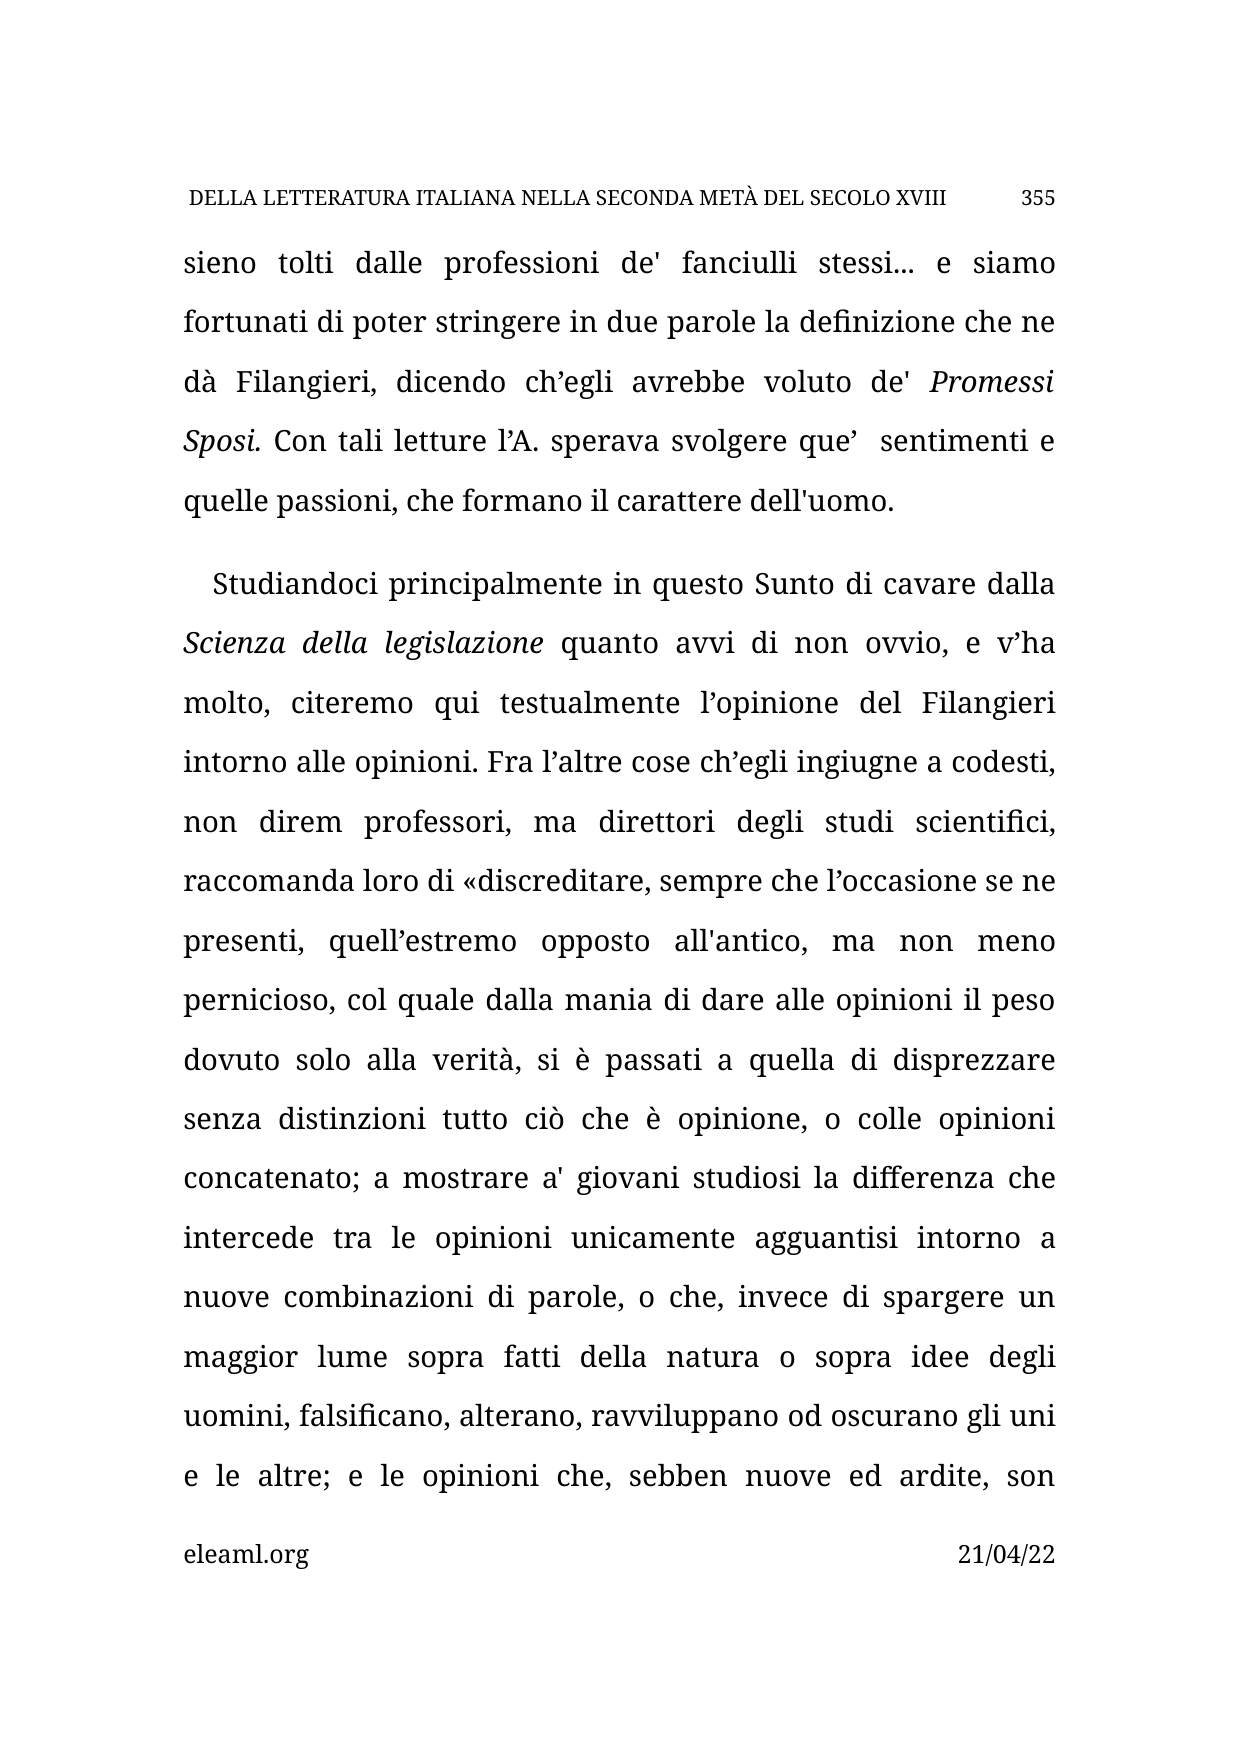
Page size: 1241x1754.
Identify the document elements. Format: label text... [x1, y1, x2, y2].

text sieno tolti dalle professioni de' fanciulli stessi... e siamo fortunati di poter stringere in due parole la definizione che ne dà Filangieri, dicendo ch’egli avrebbe voluto de' Promessi Sposi. Con tali letture l’A. sperava svolgere que’ sentimenti e quelle passioni, che formano il carattere dell'uomo. [183, 242, 1057, 519]
text Studiandoci principalmente in questo Sunto di cavare dalla Scienza della legislazione quanto avvi di non ovvio, e v’ha molto, citeremo qui testualmente l’opinione del Filangieri intorno alle opinioni. Fra l’altre cose ch’egli ingiugne a codesti, non direm professori, ma direttori degli studi scientifici, raccomanda loro di «discreditare, sempre che l’occasione se ne presenti, quell’estremo opposto all'antico, ma non meno pernicioso, col quale dalla mania di dare alle opinioni il peso dovuto solo alla verità, si è passati a quella di disprezzare senza distinzioni tutto ciò che è opinione, o colle opinioni concatenato; a mostrare a' giovani studiosi la differenza che intercede tra le opinioni unicamente agguantisi intorno a nuove combinazioni di parole, o che, invece di spargere un maggior lume sopra fatti della natura o sopra idee degli uomini, falsificano, alterano, ravviluppano od oscurano gli uni e le altre; e le opinioni che, sebben nuove ed ardite, son [183, 563, 1057, 1495]
